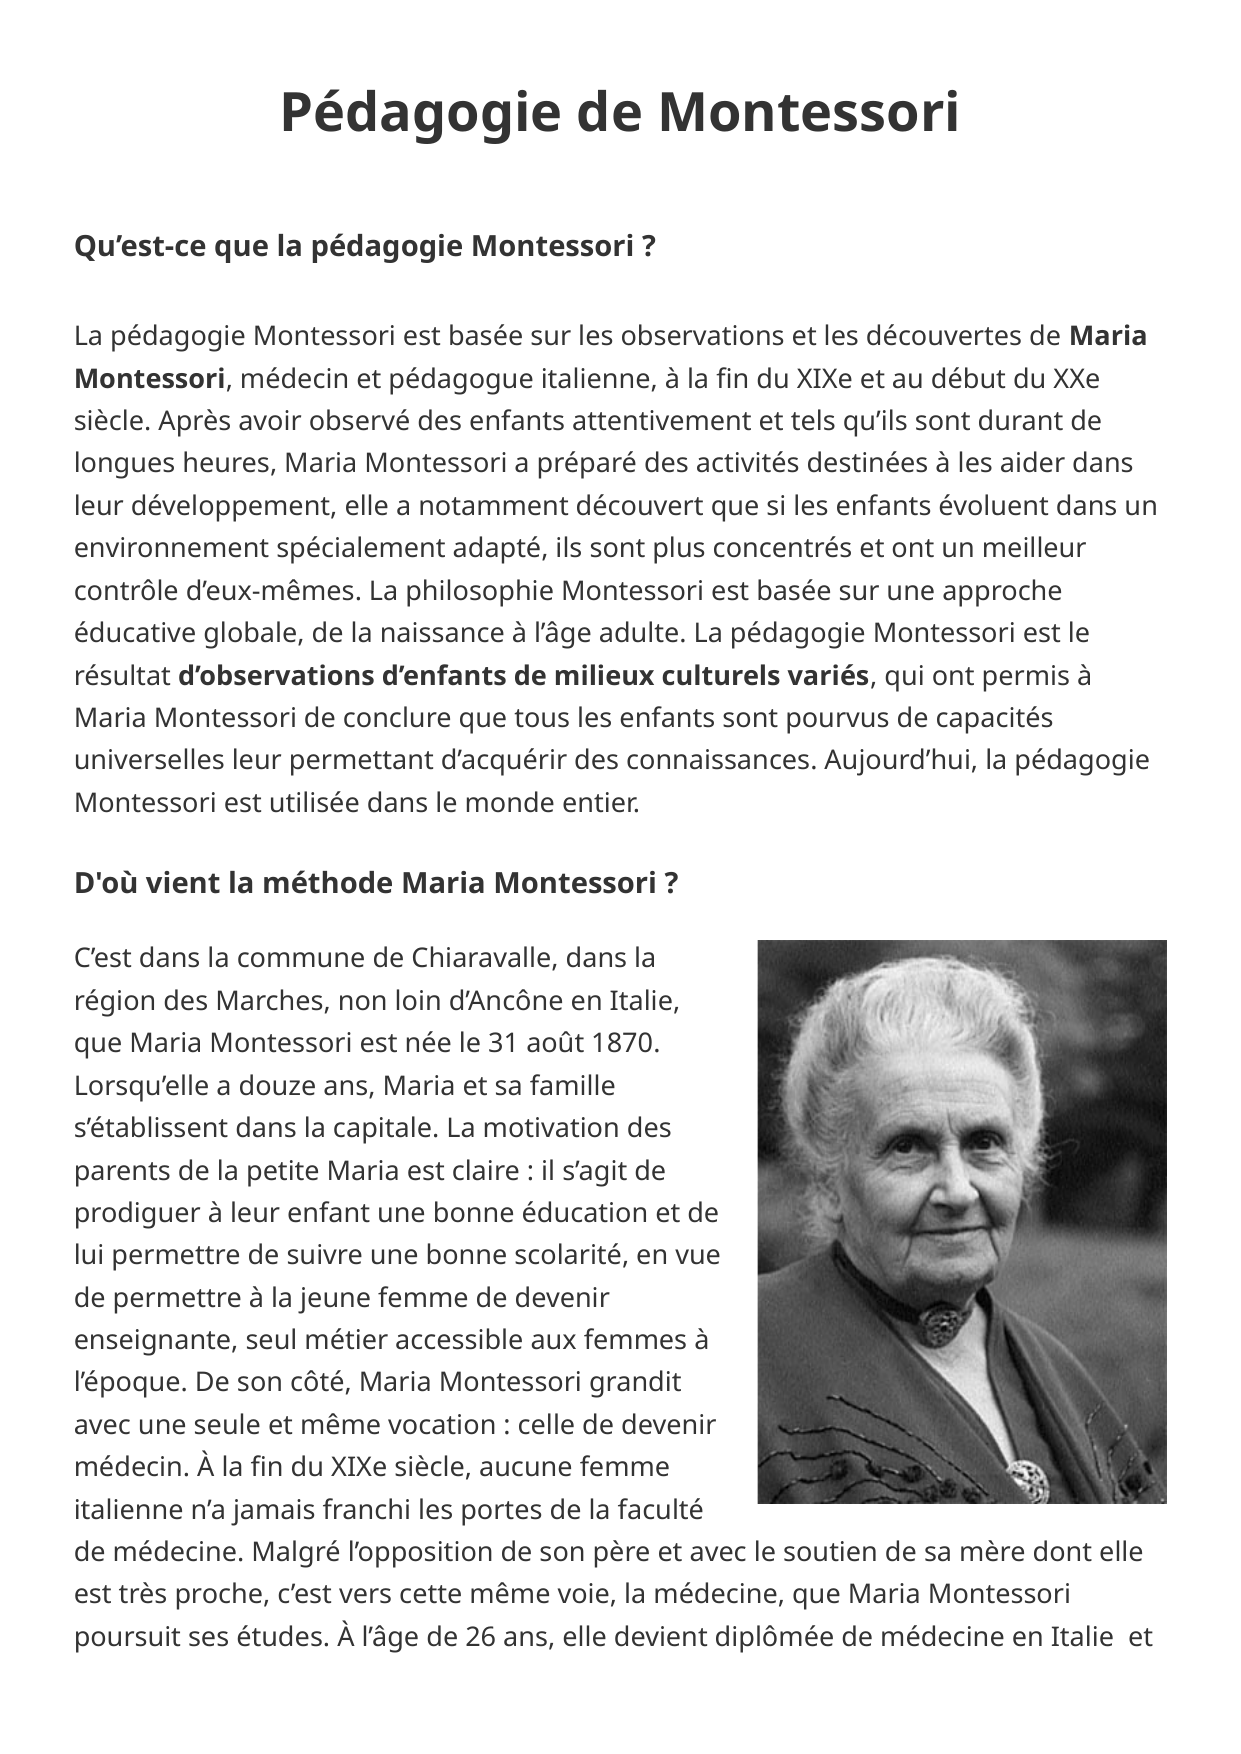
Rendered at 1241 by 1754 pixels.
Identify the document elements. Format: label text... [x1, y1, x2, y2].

text La pédagogie Montessori est basée sur les observations et les découvertes de Maria Montessori, médecin et pédagogue italienne, à la fin du XIXe et au début du XXe siècle. Après avoir observé des enfants attentivement et tels qu’ils sont durant de longues heures, Maria Montessori a préparé des activités destinées à les aider dans leur développement, elle a notamment découvert que si les enfants évoluent dans un environnement spécialement adapté, ils sont plus concentrés et ont un meilleur contrôle d’eux-mêmes. La philosophie Montessori est basée sur une approche éducative globale, de la naissance à l’âge adulte. La pédagogie Montessori est le résultat d’observations d’enfants de milieux culturels variés, qui ont permis à Maria Montessori de conclure que tous les enfants sont pourvus de capacités universelles leur permettant d’acquérir des connaissances. Aujourd’hui, la pédagogie Montessori est utilisée dans le monde entier. [73, 317, 1167, 820]
text Pédagogie de Montessori [73, 73, 1167, 147]
picture [757, 940, 1167, 1504]
text Qu’est-ce que la pédagogie Montessori ? [73, 226, 1167, 265]
text D'où vient la méthode Maria Montessori ? [73, 862, 1167, 902]
text C’est dans la commune de Chiaravalle, dans la région des Marches, non loin d’Ancône en Italie, que Maria Montessori est née le 31 août 1870. Lorsqu’elle a douze ans, Maria et sa famille s’établissent dans la capitale. La motivation des parents de la petite Maria est claire : il s’agit de prodiguer à leur enfant une bonne éducation et de lui permettre de suivre une bonne scolarité, en vue de permettre à la jeune femme de devenir enseignante, seul métier accessible aux femmes à l’époque. De son côté, Maria Montessori grandit avec une seule et même vocation : celle de devenir médecin. À la fin du XIXe siècle, aucune femme italienne n’a jamais franchi les portes de la faculté de médecine. Malgré l’opposition de son père et avec le soutien de sa mère dont elle est très proche, c’est vers cette même voie, la médecine, que Maria Montessori poursuit ses études. À l’âge de 26 ans, elle devient diplômée de médecine en Italie et [73, 939, 1167, 1654]
